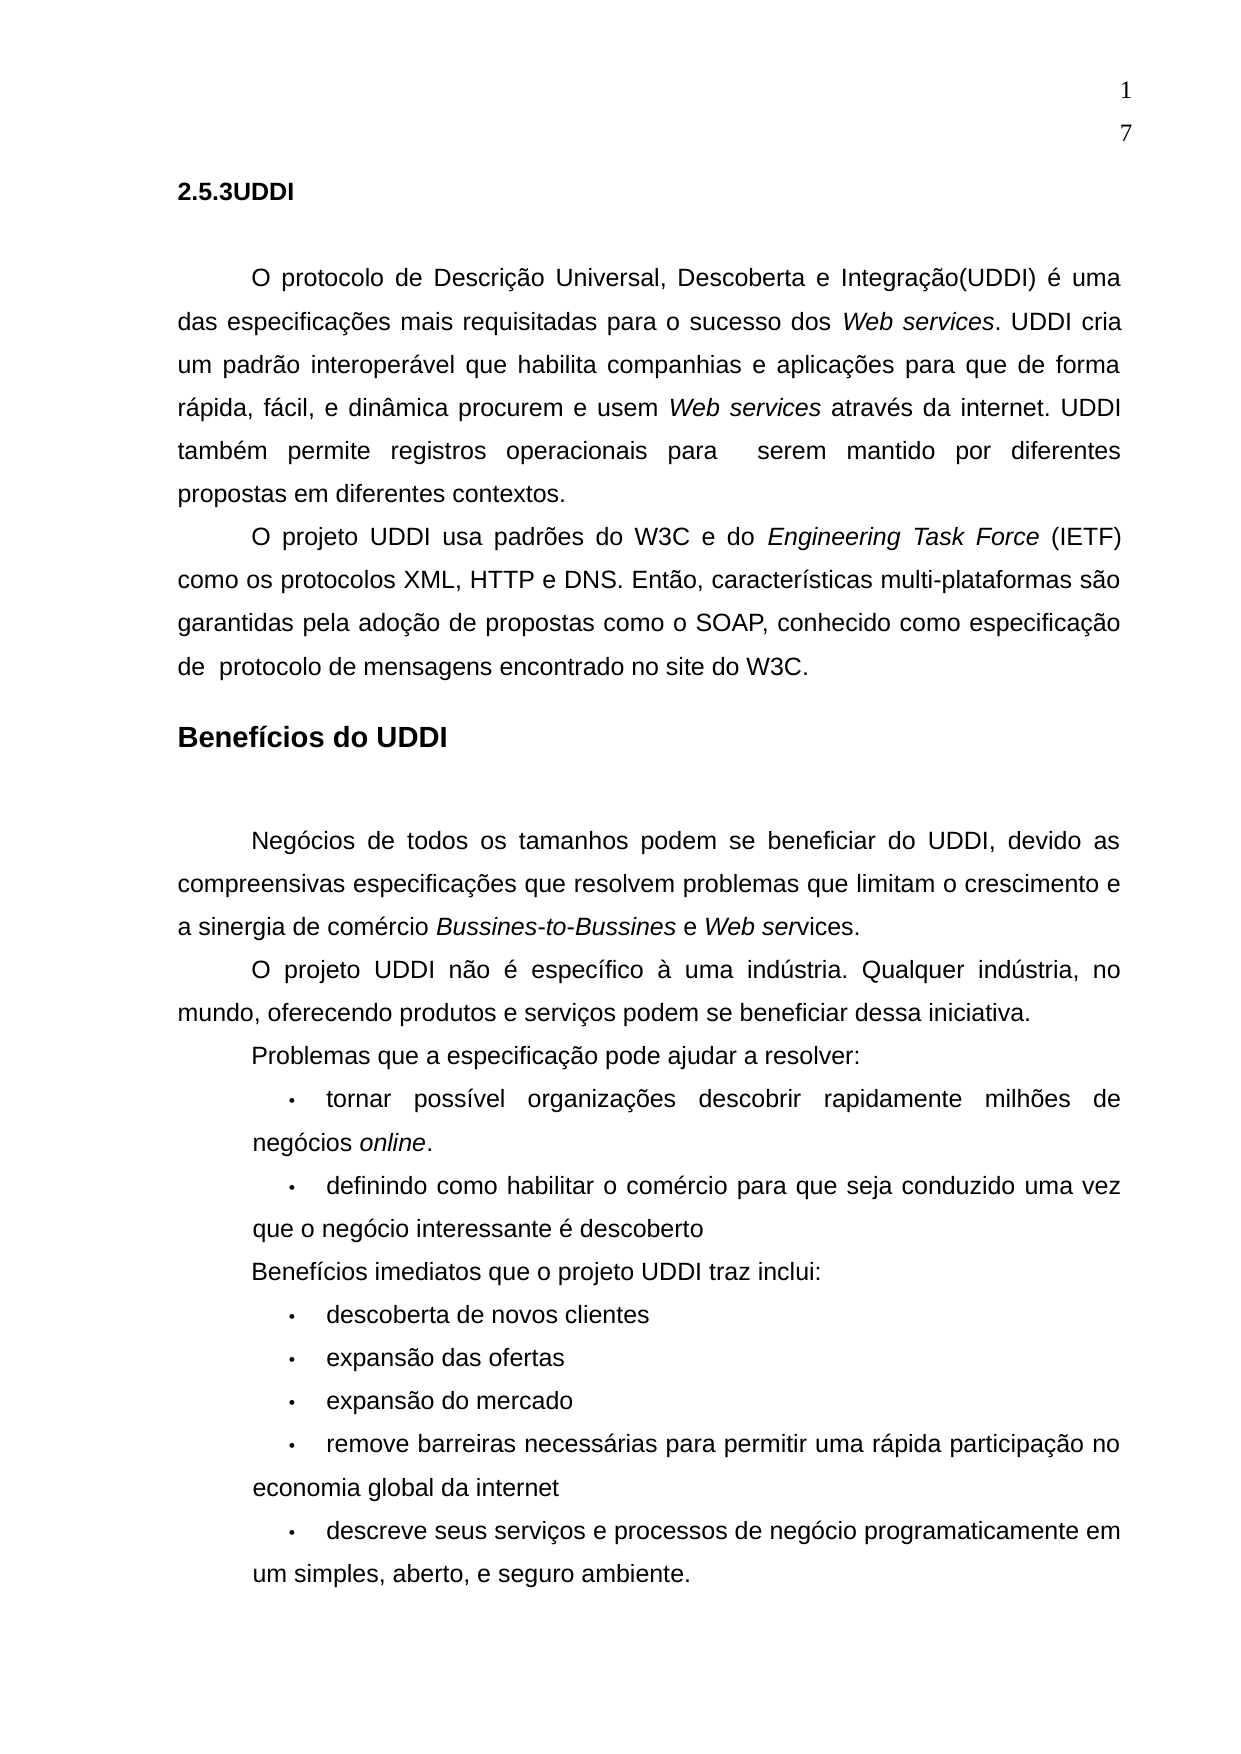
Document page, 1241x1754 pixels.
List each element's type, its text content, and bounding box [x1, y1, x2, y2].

list descreve seus serviços e processos de negócio programaticamente em um simples, aberto, e seguro ambiente. [215, 1516, 1122, 1587]
text O projeto UDDI não é específico à uma indústria. Qualquer indústria, no mundo, oferecendo produtos e serviços podem se beneficiar dessa iniciativa. [177, 955, 1122, 1027]
subtitle UDDI [177, 177, 1122, 206]
list definindo como habilitar o comércio para que seja conduzido uma vez que o negócio interessante é descoberto [215, 1171, 1122, 1242]
text O projeto UDDI usa padrões do W3C e do Engineering Task Force (IETF) como os protocolos XML, HTTP e DNS. Então, características multi-plataformas são garantidas pela adoção de propostas como o SOAP, conhecido como especificação de protocolo de mensagens encontrado no site do W3C. [177, 522, 1122, 680]
subtitle Benefícios do UDDI [177, 720, 1122, 753]
list expansão do mercado [215, 1386, 1122, 1415]
text Benefícios imediatos que o projeto UDDI traz inclui: [177, 1257, 1122, 1286]
list remove barreiras necessárias para permitir uma rápida participação no economia global da internet [215, 1429, 1122, 1501]
list descoberta de novos clientes [215, 1300, 1122, 1329]
list expansão das ofertas [215, 1343, 1122, 1372]
text Negócios de todos os tamanhos podem se beneficiar do UDDI, devido as compreensivas especificações que resolvem problemas que limitam o crescimento e a sinergia de comércio Bussines-to-Bussines e Web services. [177, 826, 1122, 941]
text O protocolo de Descrição Universal, Descoberta e Integração(UDDI) é uma das especificações mais requisitadas para o sucesso dos Web services. UDDI cria um padrão interoperável que habilita companhias e aplicações para que de forma rápida, fácil, e dinâmica procurem e usem Web services através da internet. UDDI também permite registros operacionais para serem mantido por diferentes propostas em diferentes contextos. [177, 263, 1122, 508]
list tornar possível organizações descobrir rapidamente milhões de negócios on­line. [215, 1084, 1122, 1156]
text Problemas que a especificação pode ajudar a resolver: [177, 1041, 1122, 1070]
